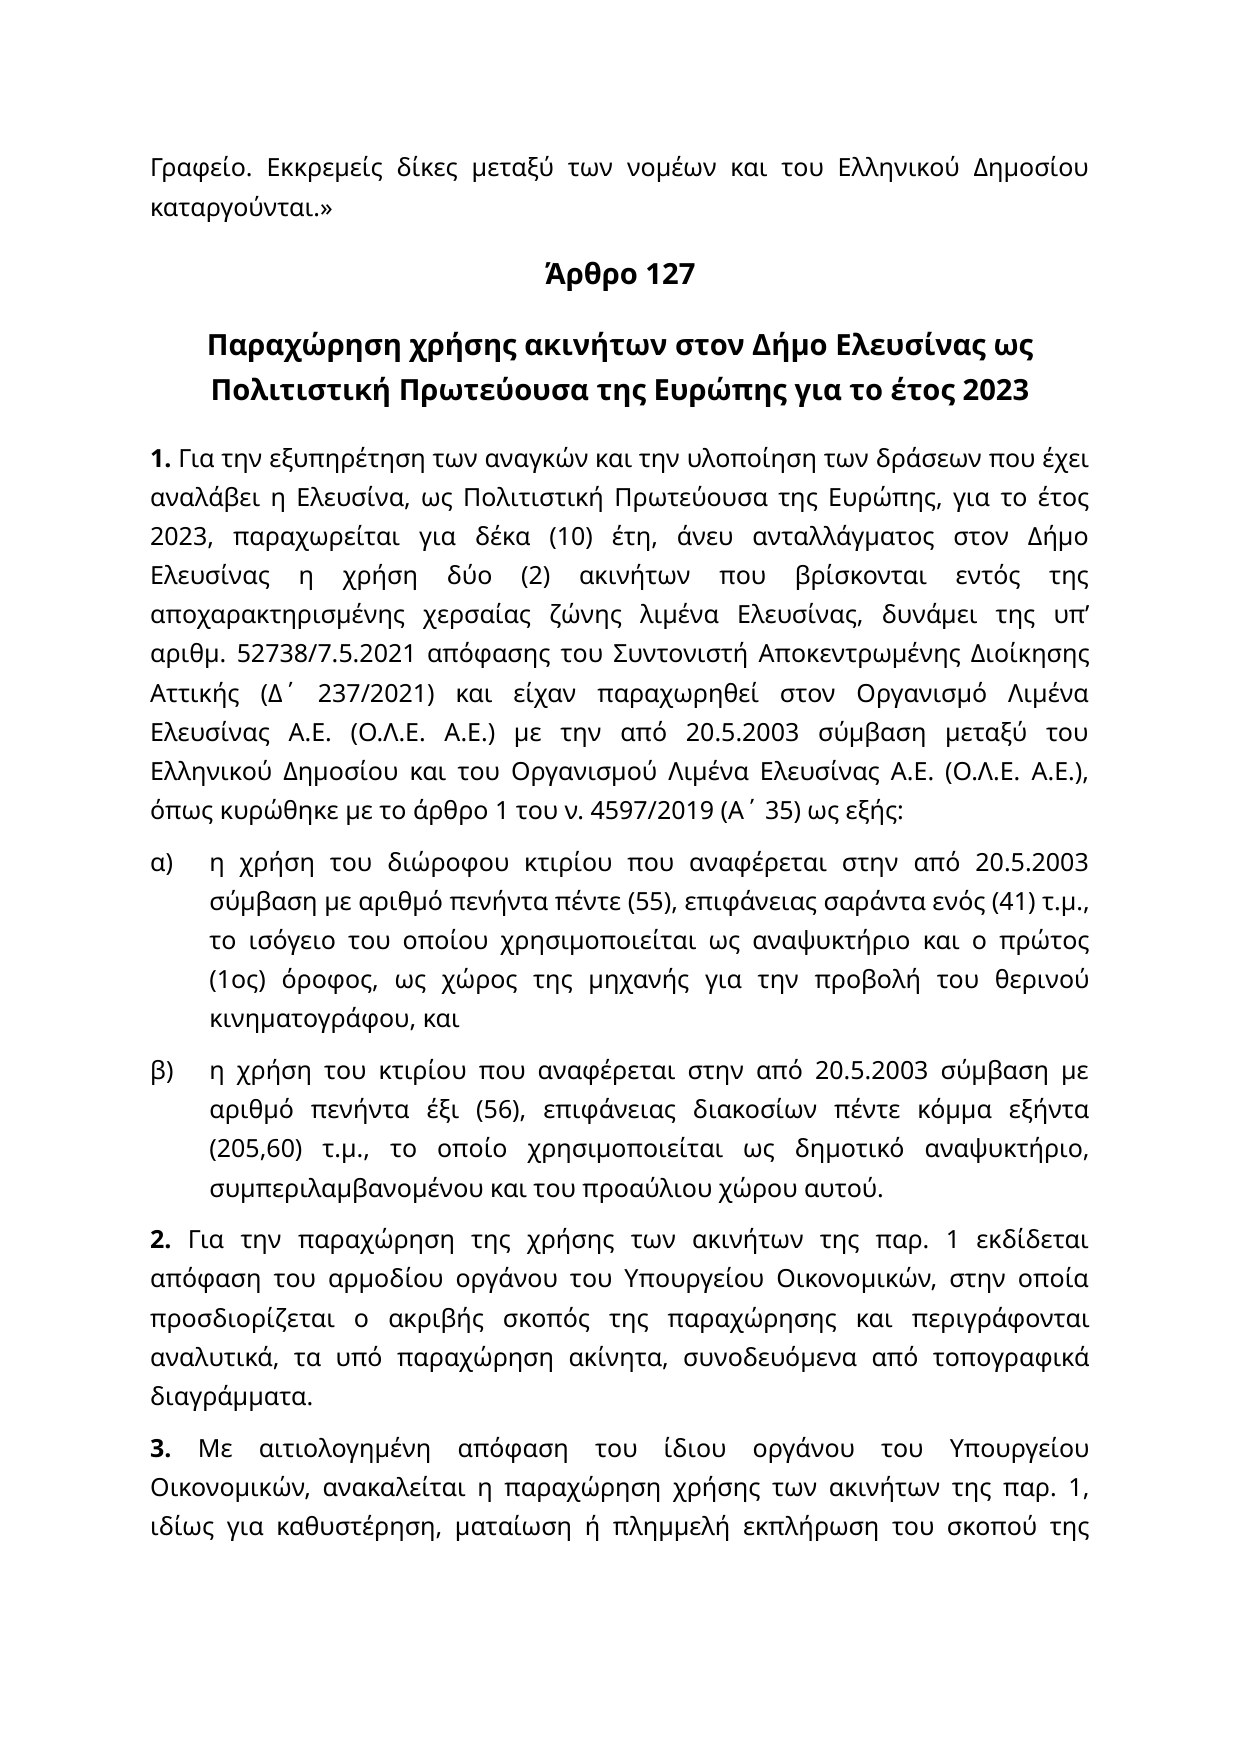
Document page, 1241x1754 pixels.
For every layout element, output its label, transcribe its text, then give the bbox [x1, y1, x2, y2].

list α) η χρήση του διώροφου κτιρίου που αναφέρεται στην από 20.5.2003 σύμβαση με αριθμό πενήντα πέντε (55), επιφάνειας σαράντα ενός (41) τ.μ., το ισόγειο του οποίου χρησιμοποιείται ως αναψυκτήριο και ο πρώτος (1ος) όροφος, ως χώρος της μηχανής για την προβολή του θερινού κινηματογράφου, και [150, 844, 1090, 1035]
subtitle Άρθρο 127 [150, 253, 1090, 293]
list β) η χρήση του κτιρίου που αναφέρεται στην από 20.5.2003 σύμβαση με αριθμό πενήντα έξι (56), επιφάνειας διακοσίων πέντε κόμμα εξήντα (205,60) τ.μ., το οποίο χρησιμοποιείται ως δημοτικό αναψυκτήριο, συμπεριλαμβανομένου και του προαύλιου χώρου αυτού. [150, 1053, 1090, 1204]
text 2. Για την παραχώρηση της χρήσης των ακινήτων της παρ. 1 εκδίδεται απόφαση του αρμοδίου οργάνου του Υπουργείου Οικονομικών, στην οποία προσδιορίζεται ο ακριβής σκοπός της παραχώρησης και περιγράφονται αναλυτικά, τα υπό παραχώρηση ακίνητα, συνοδευόμενα από τοπογραφικά διαγράμματα. [150, 1222, 1090, 1413]
text Γραφείο. Εκκρεμείς δίκες μεταξύ των νομέων και του Ελληνικού Δημοσίου καταργούνται.» [150, 150, 1090, 223]
text 1. Για την εξυπηρέτηση των αναγκών και την υλοποίηση των δράσεων που έχει αναλάβει η Ελευσίνα, ως Πολιτιστική Πρωτεύουσα της Ευρώπης, για το έτος 2023, παραχωρείται για δέκα (10) έτη, άνευ ανταλλάγματος στον Δήμο Ελευσίνας η χρήση δύο (2) ακινήτων που βρίσκονται εντός της αποχαρακτηρισμένης χερσαίας ζώνης λιμένα Ελευσίνας, δυνάμει της υπ’ αριθμ. 52738/7.5.2021 απόφασης του Συντονιστή Αποκεντρωμένης Διοίκησης Αττικής (Δ΄ 237/2021) και είχαν παραχωρηθεί στον Οργανισμό Λιμένα Ελευσίνας Α.Ε. (Ο.Λ.Ε. Α.Ε.) με την από 20.5.2003 σύμβαση μεταξύ του Ελληνικού Δημοσίου και του Οργανισμού Λιμένα Ελευσίνας Α.Ε. (Ο.Λ.Ε. Α.Ε.), όπως κυρώθηκε με το άρθρο 1 του ν. 4597/2019 (Α΄ 35) ως εξής: [150, 440, 1090, 827]
subtitle Παραχώρηση χρήσης ακινήτων στον Δήμο Ελευσίνας ως Πολιτιστική Πρωτεύουσα της Ευρώπης για το έτος 2023 [150, 324, 1090, 409]
text 3. Με αιτιολογημένη απόφαση του ίδιου οργάνου του Υπουργείου Οικονομικών, ανακαλείται η παραχώρηση χρήσης των ακινήτων της παρ. 1, ιδίως για καθυστέρηση, ματαίωση ή πλημμελή εκπλήρωση του σκοπού της [150, 1430, 1090, 1543]
